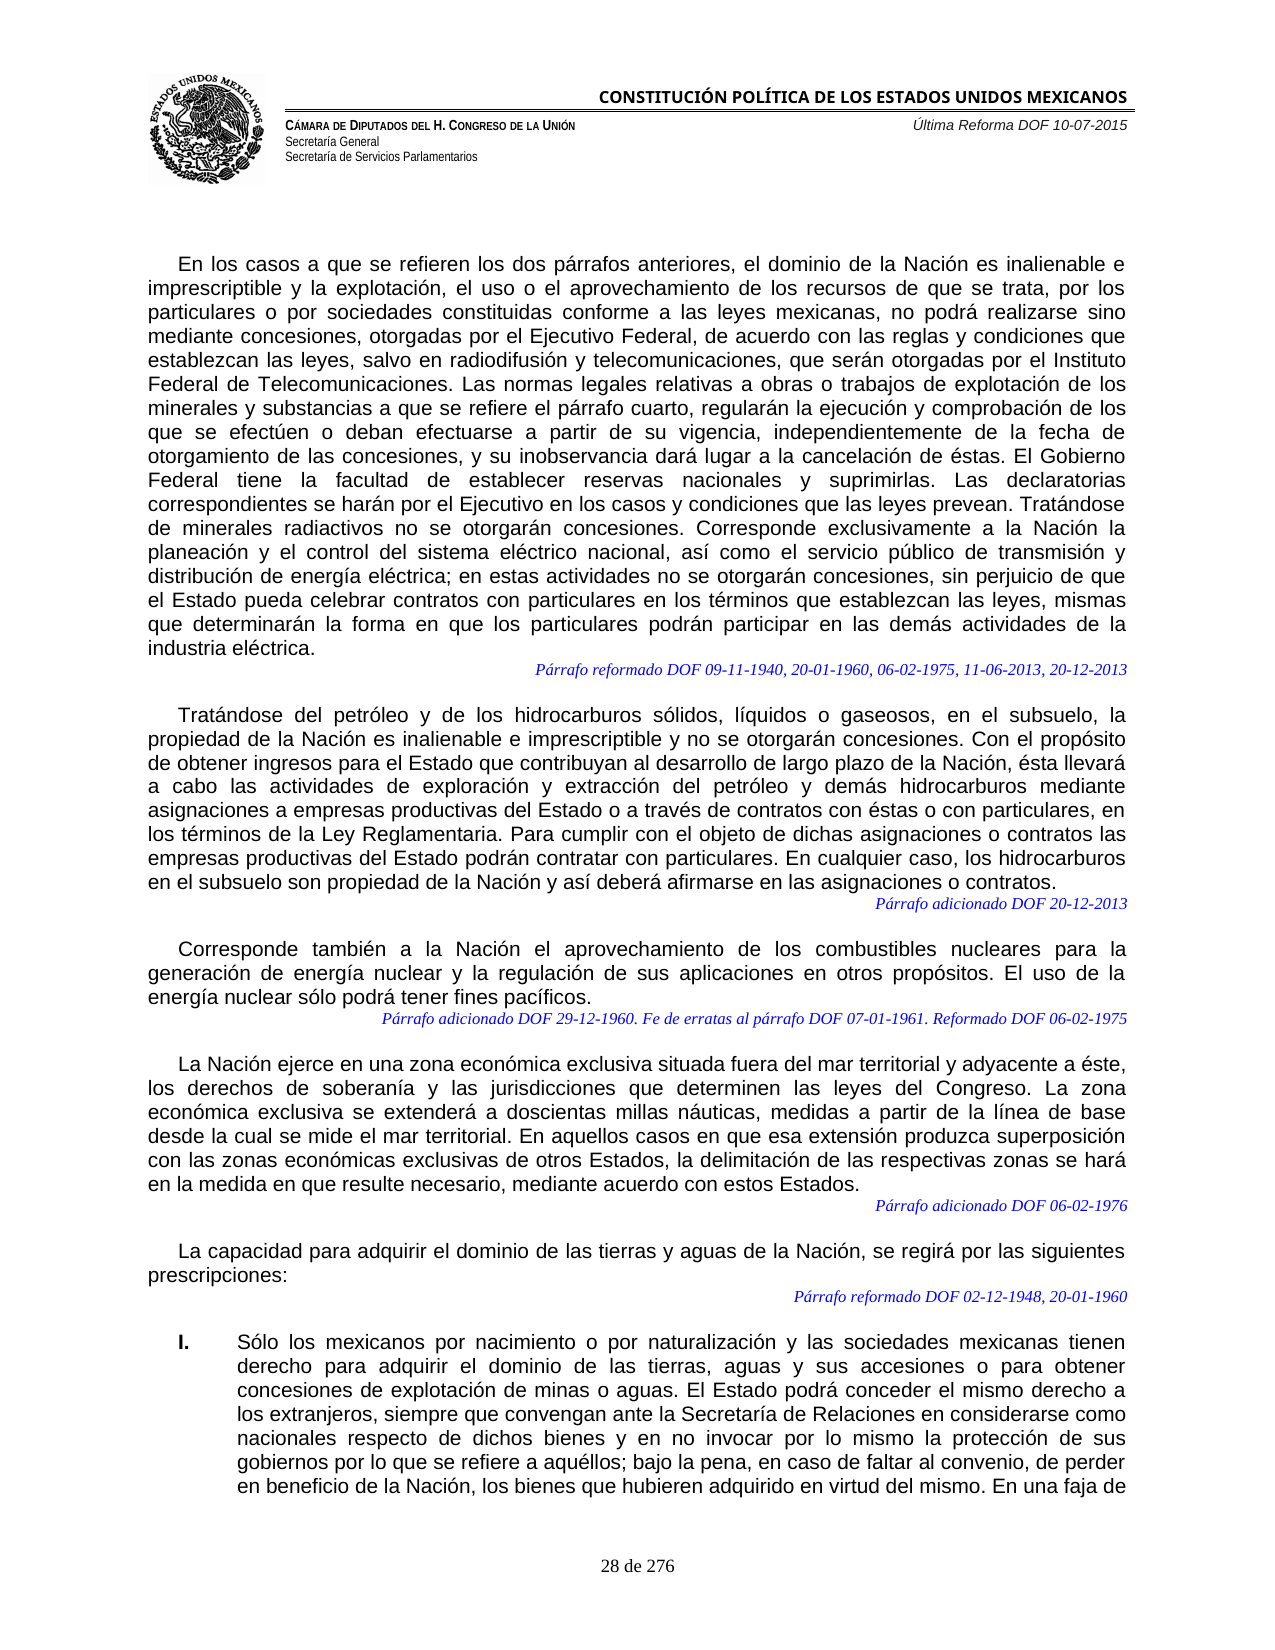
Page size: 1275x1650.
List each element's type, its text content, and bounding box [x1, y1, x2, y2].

text Párrafo reformado DOF 02-12-1948, 20-01-1960 [148, 1287, 1127, 1306]
text Párrafo adicionado DOF 29-12-1960. Fe de erratas al párrafo DOF 07-01-1961. Reformado DOF 06-02-1975 [148, 1009, 1127, 1028]
text Párrafo adicionado DOF 06-02-1976 [148, 1196, 1127, 1215]
text Párrafo adicionado DOF 20-12-2013 [148, 894, 1127, 913]
text En los casos a que se refieren los dos párrafos anteriores, el dominio de la Nación es inalienable e imprescriptible y la explotación, el uso o el aprovechamiento de los recursos de que se trata, por los particulares o por sociedades constituidas conforme a las leyes mexicanas, no podrá realizarse sino mediante concesiones, otorgadas por el Ejecutivo Federal, de acuerdo con las reglas y condiciones que establezcan las leyes, salvo en radiodifusión y telecomunicaciones, que serán otorgadas por el Instituto Federal de Telecomunicaciones. Las normas legales relativas a obras o trabajos de explotación de los minerales y substancias a que se refiere el párrafo cuarto, regularán la ejecución y comprobación de los que se efectúen o deban efectuarse a partir de su vigencia, independientemente de la fecha de otorgamiento de las concesiones, y su inobservancia dará lugar a la cancelación de éstas. El Gobierno Federal tiene la facultad de establecer reservas nacionales y suprimirlas. Las declaratorias correspondientes se harán por el Ejecutivo en los casos y condiciones que las leyes prevean. Tratándose de minerales radiactivos no se otorgarán concesiones. Corresponde exclusivamente a la Nación la planeación y el control del sistema eléctrico nacional, así como el servicio público de transmisión y distribución de energía eléctrica; en estas actividades no se otorgarán concesiones, sin perjuicio de que el Estado pueda celebrar contratos con particulares en los términos que establezcan las leyes, mismas que determinarán la forma en que los particulares podrán participar en las demás actividades de la industria eléctrica. [148, 252, 1127, 659]
text Tratándose del petróleo y de los hidrocarburos sólidos, líquidos o gaseosos, en el subsuelo, la propiedad de la Nación es inalienable e imprescriptible y no se otorgarán concesiones. Con el propósito de obtener ingresos para el Estado que contribuyan al desarrollo de largo plazo de la Nación, ésta llevará a cabo las actividades de exploración y extracción del petróleo y demás hidrocarburos mediante asignaciones a empresas productivas del Estado o a través de contratos con éstas o con particulares, en los términos de la Ley Reglamentaria. Para cumplir con el objeto de dichas asignaciones o contratos las empresas productivas del Estado podrán contratar con particulares. En cualquier caso, los hidrocarburos en el subsuelo son propiedad de la Nación y así deberá afirmarse en las asignaciones o contratos. [148, 702, 1127, 894]
text La capacidad para adquirir el dominio de las tierras y aguas de la Nación, se regirá por las siguientes prescripciones: [148, 1239, 1127, 1287]
text Párrafo reformado DOF 09-11-1940, 20-01-1960, 06-02-1975, 11-06-2013, 20-12-2013 [148, 659, 1127, 678]
text Corresponde también a la Nación el aprovechamiento de los combustibles nucleares para la generación de energía nuclear y la regulación de sus aplicaciones en otros propósitos. El uso de la energía nuclear sólo podrá tener fines pacíficos. [148, 937, 1127, 1009]
text La Nación ejerce en una zona económica exclusiva situada fuera del mar territorial y adyacente a éste, los derechos de soberanía y las jurisdicciones que determinen las leyes del Congreso. La zona económica exclusiva se extenderá a doscientas millas náuticas, medidas a partir de la línea de base desde la cual se mide el mar territorial. En aquellos casos en que esa extensión produzca superposición con las zonas económicas exclusivas de otros Estados, la delimitación de las respectivas zonas se hará en la medida en que resulte necesario, mediante acuerdo con estos Estados. [148, 1052, 1127, 1196]
text I. Sólo los mexicanos por nacimiento o por naturalización y las sociedades mexicanas tienen derecho para adquirir el dominio de las tierras, aguas y sus accesiones o para obtener concesiones de explotación de minas o aguas. El Estado podrá conceder el mismo derecho a los extranjeros, siempre que convengan ante la Secretaría de Relaciones en considerarse como nacionales respecto de dichos bienes y en no invocar por lo mismo la protección de sus gobiernos por lo que se refiere a aquéllos; bajo la pena, en caso de faltar al convenio, de perder en beneficio de la Nación, los bienes que hubieren adquirido en virtud del mismo. En una faja de [178, 1330, 1127, 1498]
